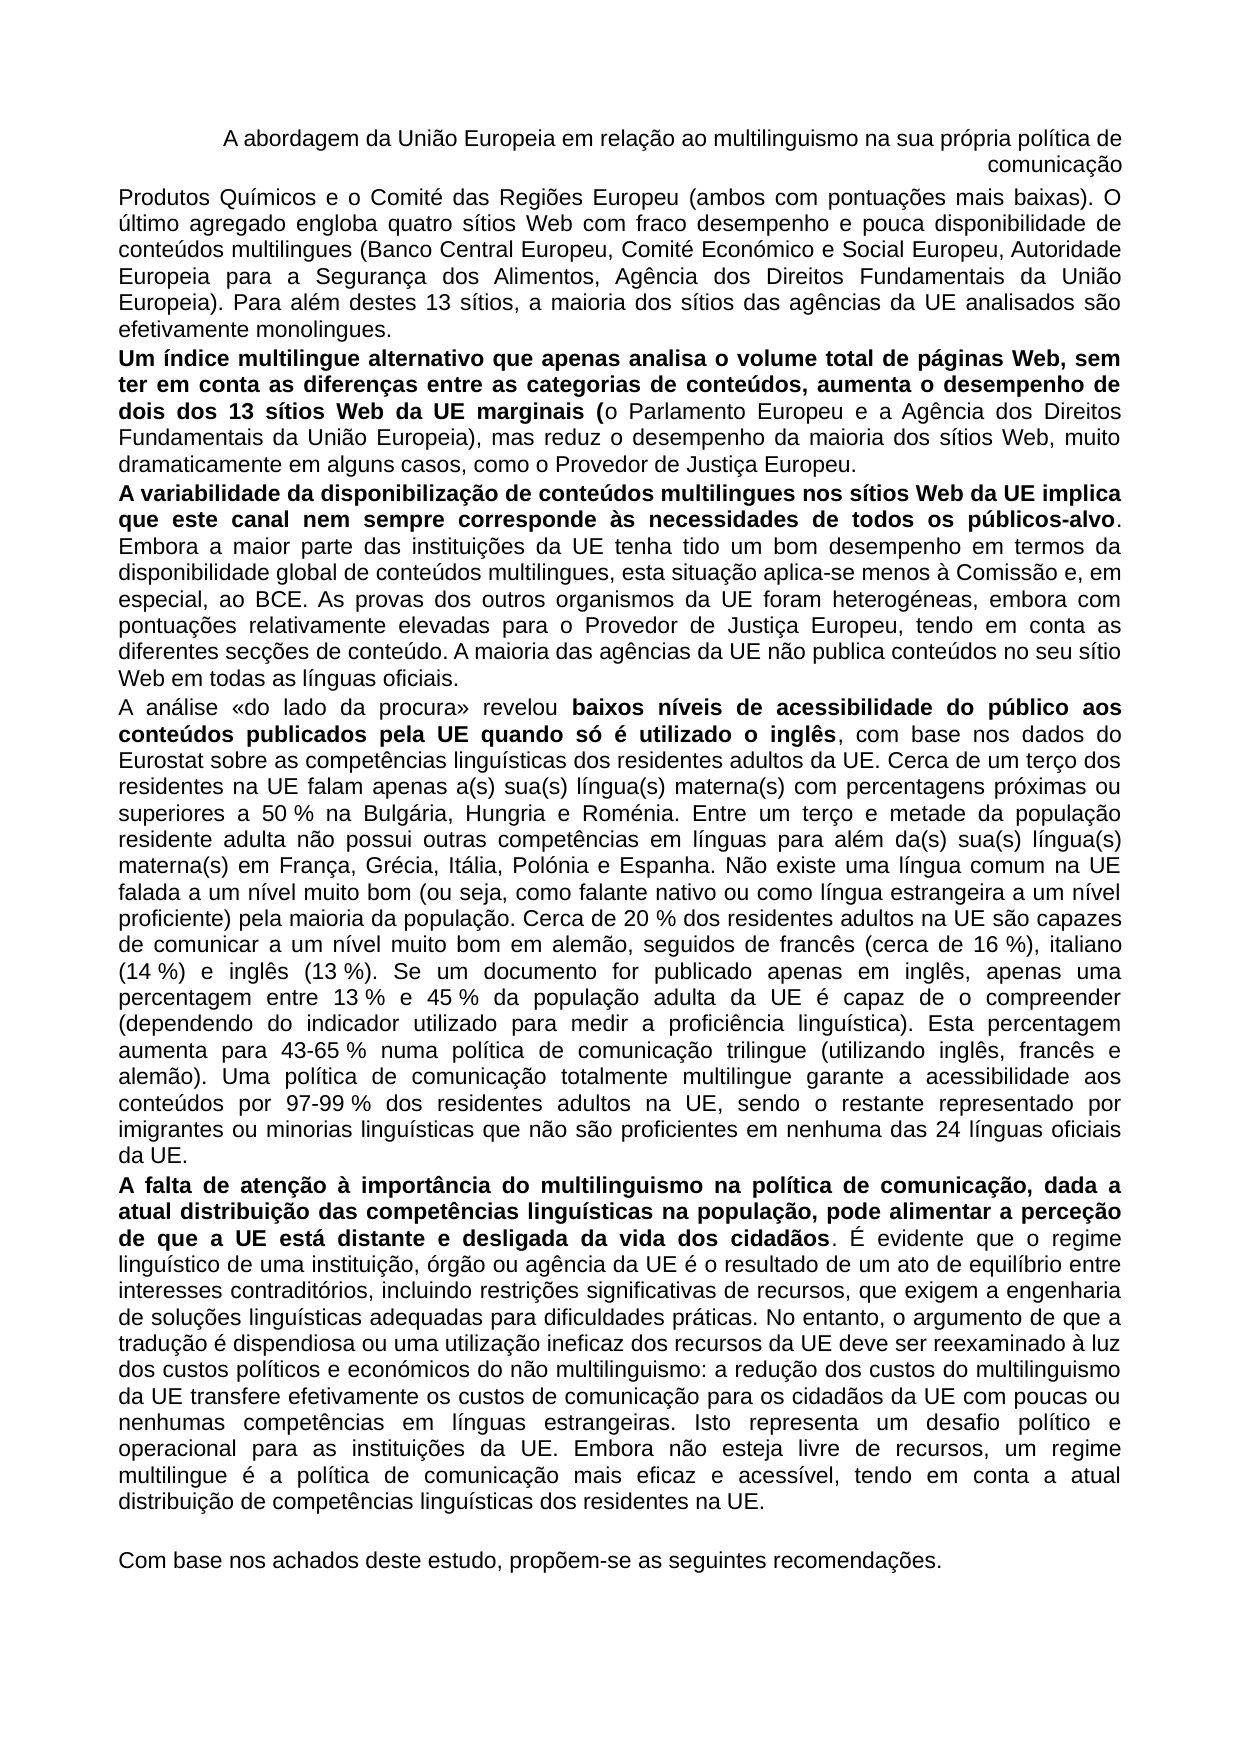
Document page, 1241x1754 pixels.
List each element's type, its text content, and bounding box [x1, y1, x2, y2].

text A análise «do lado da procura» revelou baixos níveis de acessibilidade do público aos conteúdos publicados pela UE quando só é utilizado o inglês, com base nos dados do Eurostat sobre as competências linguísticas dos residentes adultos da UE. Cerca de um terço dos residentes na UE falam apenas a(s) sua(s) língua(s) materna(s) com percentagens próximas ou superiores a 50 % na Bulgária, Hungria e Roménia. Entre um terço e metade da população residente adulta não possui outras competências em línguas para além da(s) sua(s) língua(s) materna(s) em França, Grécia, Itália, Polónia e Espanha. Não existe uma língua comum na UE falada a um nível muito bom (ou seja, como falante nativo ou como língua estrangeira a um nível proficiente) pela maioria da população. Cerca de 20 % dos residentes adultos na UE são capazes de comunicar a um nível muito bom em alemão, seguidos de francês (cerca de 16 %), italiano (14 %) e inglês (13 %). Se um documento for publicado apenas em inglês, apenas uma percentagem entre 13 % e 45 % da população adulta da UE é capaz de o compreender (dependendo do indicador utilizado para medir a proficiência linguística). Esta percentagem aumenta para 43-65 % numa política de comunicação trilingue (utilizando inglês, francês e alemão). Uma política de comunicação totalmente multilingue garante a acessibilidade aos conteúdos por 97-99 % dos residentes adultos na UE, sendo o restante representado por imigrantes ou minorias linguísticas que não são proficientes em nenhuma das 24 línguas oficiais da UE. [118, 694, 1122, 1168]
text Produtos Químicos e o Comité das Regiões Europeu (ambos com pontuações mais baixas). O último agregado engloba quatro sítios Web com fraco desempenho e pouca disponibilidade de conteúdos multilingues (Banco Central Europeu, Comité Económico e Social Europeu, Autoridade Europeia para a Segurança dos Alimentos, Agência dos Direitos Fundamentais da União Europeia). Para além destes 13 sítios, a maioria dos sítios das agências da UE analisados são efetivamente monolingues. [118, 184, 1122, 342]
text Com base nos achados deste estudo, propõem-se as seguintes recomendações. [118, 1547, 1122, 1573]
text A falta de atenção à importância do multilinguismo na política de comunicação, dada a atual distribuição das competências linguísticas na população, pode alimentar a perceção de que a UE está distante e desligada da vida dos cidadãos. É evidente que o regime linguístico de uma instituição, órgão ou agência da UE é o resultado de um ato de equilíbrio entre interesses contraditórios, incluindo restrições significativas de recursos, que exigem a engenharia de soluções linguísticas adequadas para dificuldades práticas. No entanto, o argumento de que a tradução é dispendiosa ou uma utilização ineficaz dos recursos da UE deve ser reexaminado à luz dos custos políticos e económicos do não multilinguismo: a redução dos custos do multilinguismo da UE transfere efetivamente os custos de comunicação para os cidadãos da UE com poucas ou nenhumas competências em línguas estrangeiras. Isto representa um desafio político e operacional para as instituições da UE. Embora não esteja livre de recursos, um regime multilingue é a política de comunicação mais eficaz e acessível, tendo em conta a atual distribuição de competências linguísticas dos residentes na UE. [118, 1172, 1122, 1514]
text A variabilidade da disponibilização de conteúdos multilingues nos sítios Web da UE implica que este canal nem sempre corresponde às necessidades de todos os públicos-alvo. Embora a maior parte das instituições da UE tenha tido um bom desempenho em termos da disponibilidade global de conteúdos multilingues, esta situação aplica-se menos à Comissão e, em especial, ao BCE. As provas dos outros organismos da UE foram heterogéneas, embora com pontuações relativamente elevadas para o Provedor de Justiça Europeu, tendo em conta as diferentes secções de conteúdo. A maioria das agências da UE não publica conteúdos no seu sítio Web em todas as línguas oficiais. [118, 480, 1122, 691]
text Um índice multilingue alternativo que apenas analisa o volume total de páginas Web, sem ter em conta as diferenças entre as categorias de conteúdos, aumenta o desempenho de dois dos 13 sítios Web da UE marginais (o Parlamento Europeu e a Agência dos Direitos Fundamentais da União Europeia), mas reduz o desempenho da maioria dos sítios Web, muito dramaticamente em alguns casos, como o Provedor de Justiça Europeu. [118, 345, 1122, 477]
